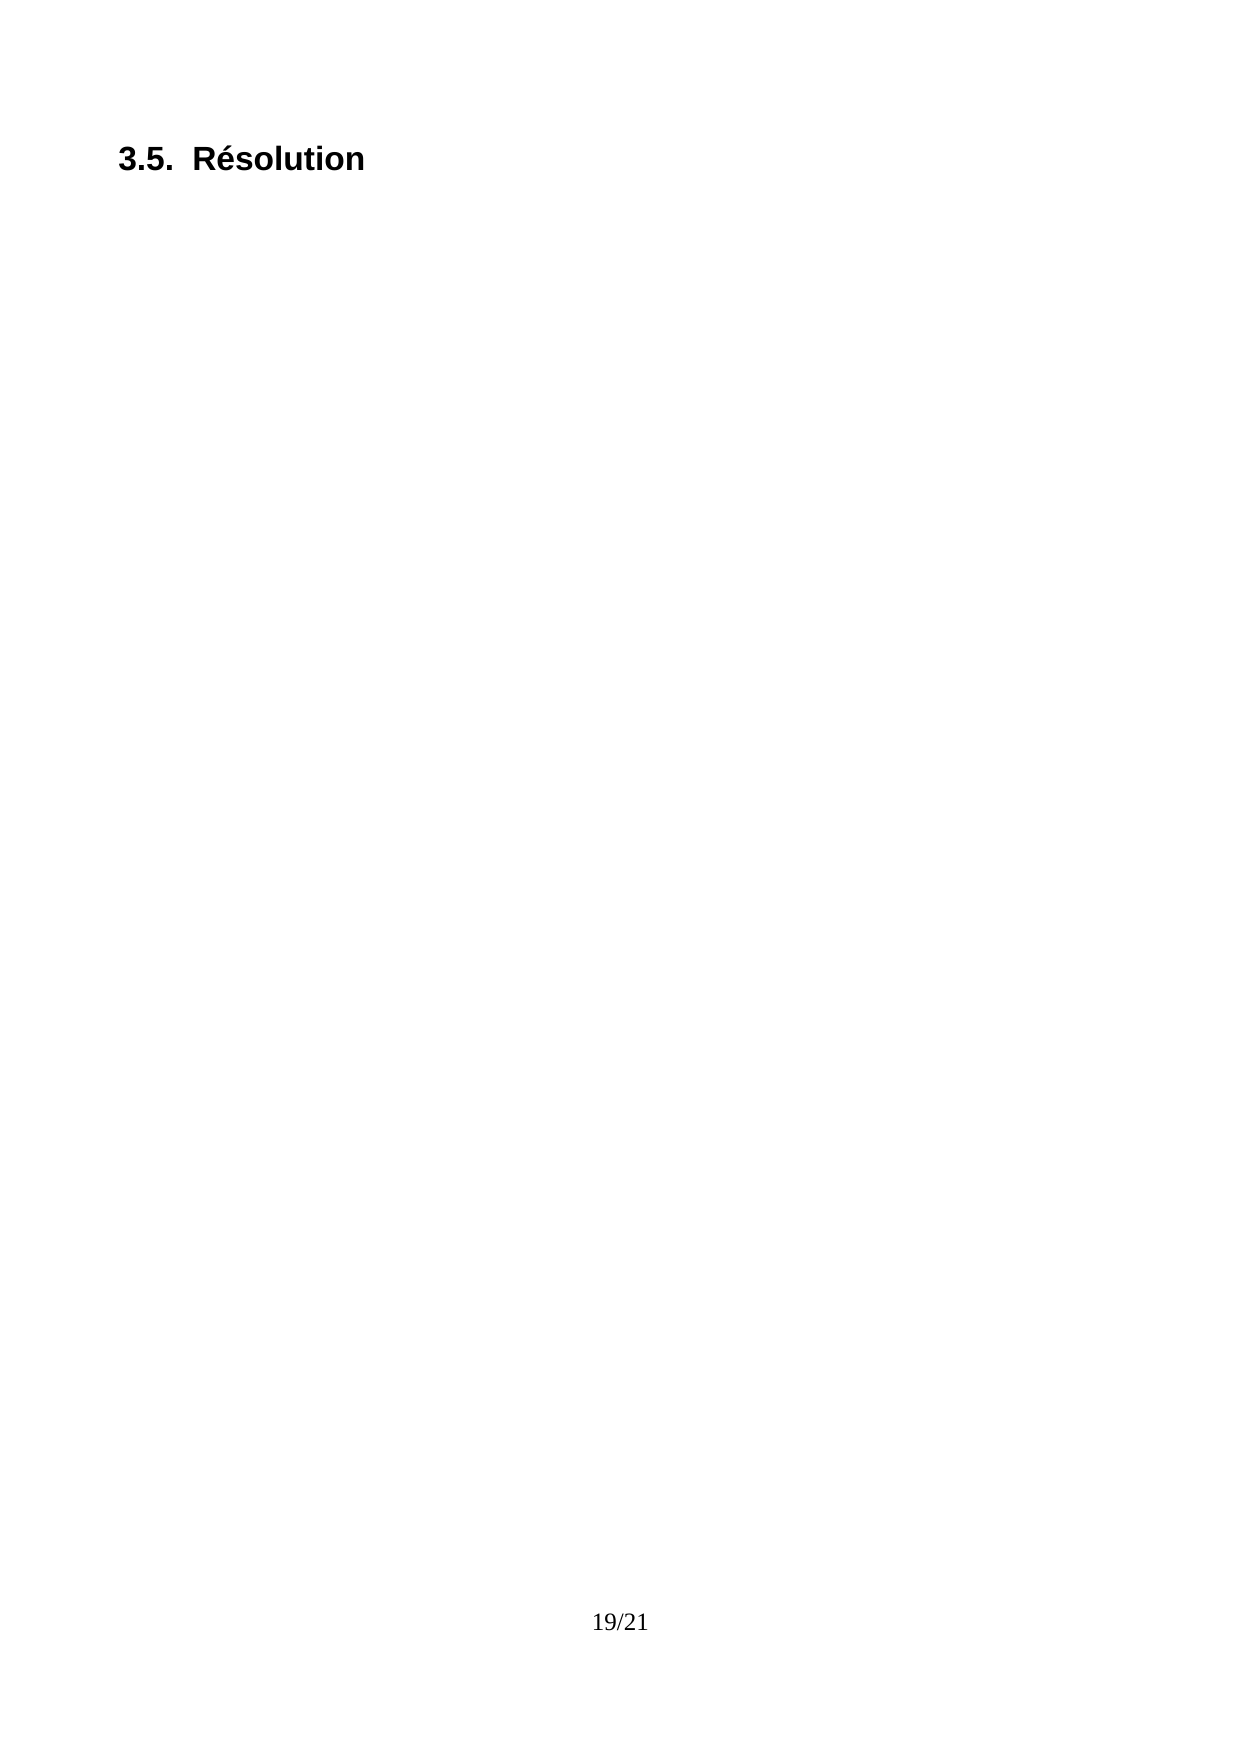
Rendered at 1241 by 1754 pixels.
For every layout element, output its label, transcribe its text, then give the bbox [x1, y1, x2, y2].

subtitle Résolution [118, 139, 1122, 178]
